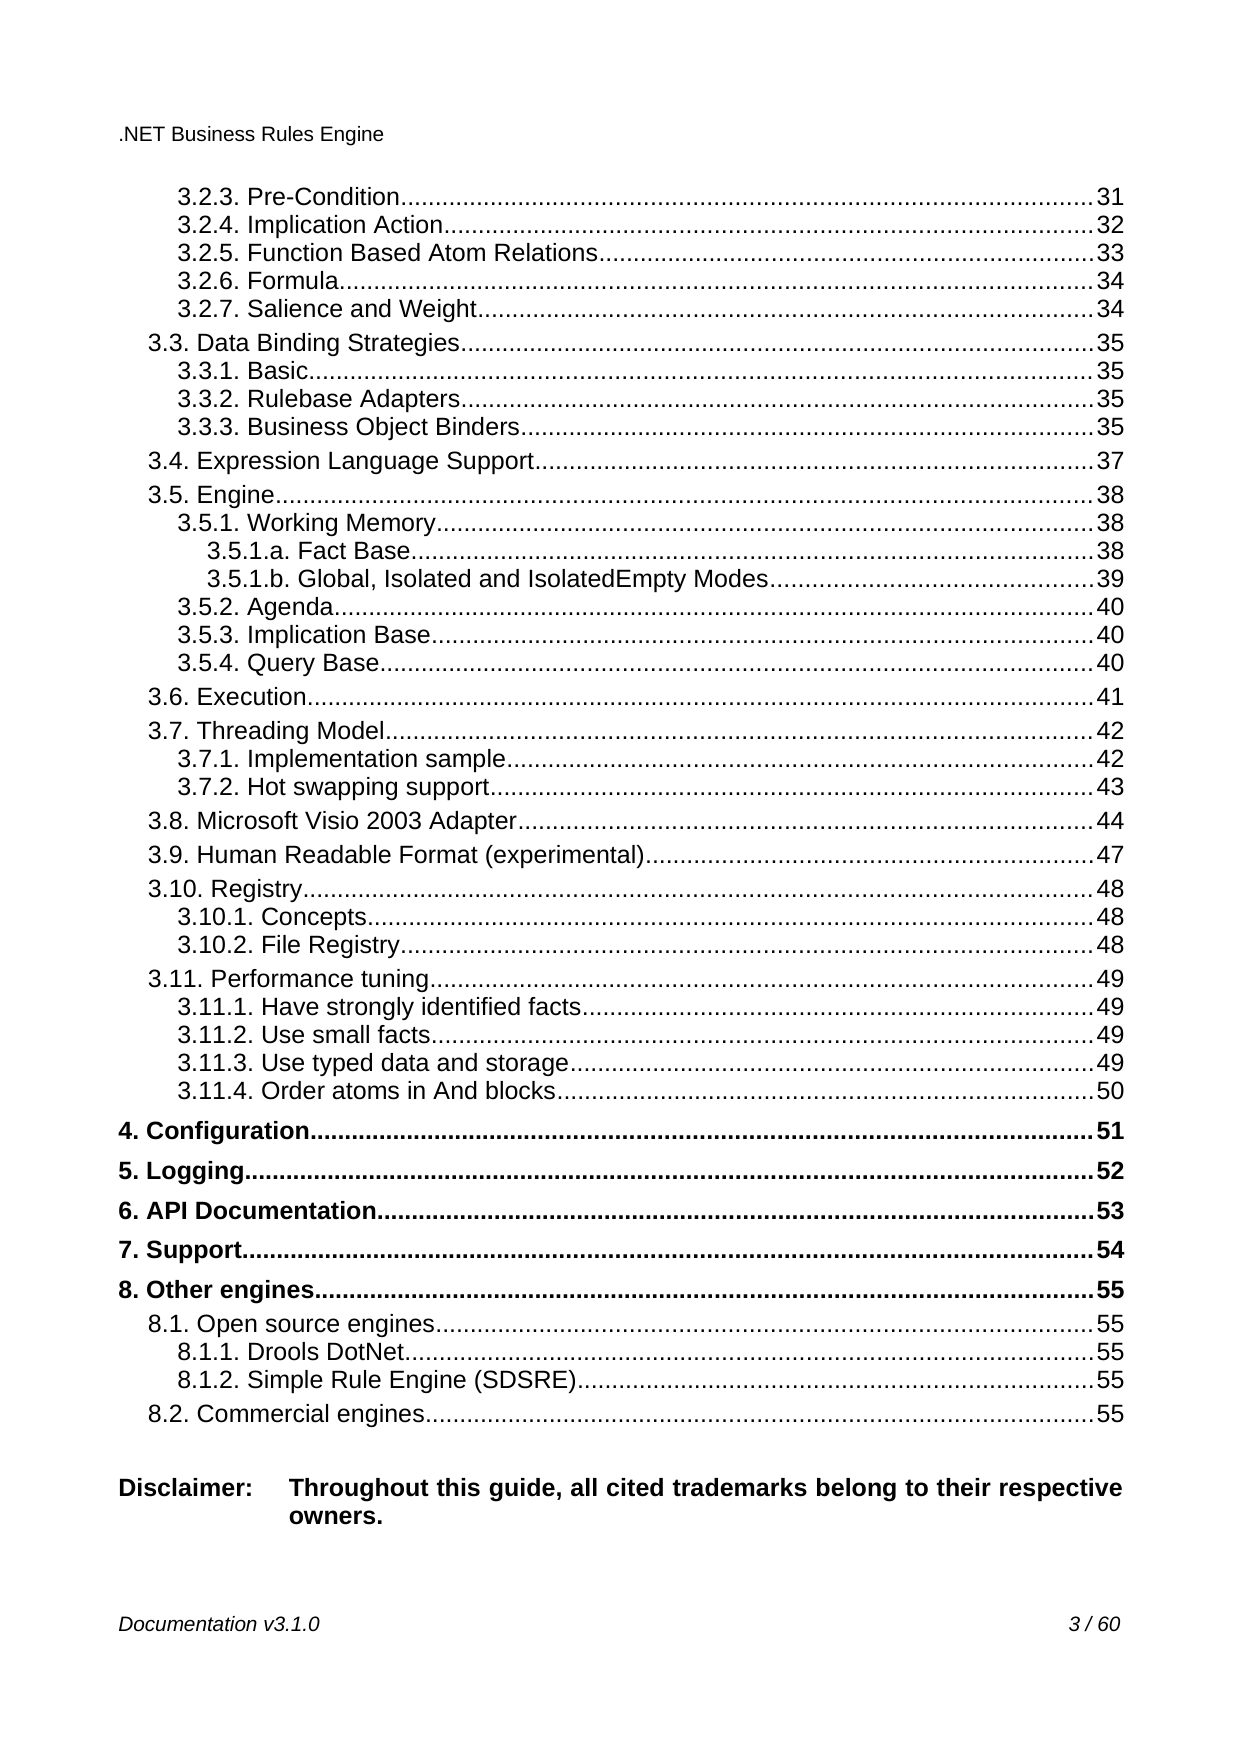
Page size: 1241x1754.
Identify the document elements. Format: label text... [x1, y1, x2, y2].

text 8.1.2. Simple Rule Engine (SDSRE) 55 [177, 1366, 1124, 1394]
text 3.9. Human Readable Format (experimental) 47 [148, 841, 1124, 869]
text 3.5.2. Agenda 40 [177, 593, 1124, 621]
text 3.3.3. Business Object Binders 35 [177, 413, 1124, 441]
text 3.7. Threading Model 42 [148, 717, 1124, 745]
text Disclaimer: Throughout this guide, all cited trademarks belong to their respective owners. [118, 1474, 1124, 1530]
text 3.11.1. Have strongly identified facts 49 [177, 993, 1124, 1021]
text 3.11.4. Order atoms in And blocks 50 [177, 1077, 1124, 1105]
text 3.2.3. Pre-Condition 31 [177, 183, 1124, 211]
text 3.11. Performance tuning 49 [148, 965, 1124, 993]
text 8. Other engines 55 [118, 1276, 1124, 1304]
text 3.2.7. Salience and Weight 34 [177, 295, 1124, 323]
text 3.6. Execution 41 [148, 683, 1124, 711]
text 3.5.4. Query Base 40 [177, 649, 1124, 677]
text 3.2.6. Formula 34 [177, 267, 1124, 295]
text 3.8. Microsoft Visio 2003 Adapter 44 [148, 807, 1124, 835]
text 3.4. Expression Language Support 37 [148, 447, 1124, 475]
text 3.5.1.a. Fact Base 38 [207, 537, 1124, 565]
text 6. API Documentation 53 [118, 1196, 1124, 1224]
text 3.5.1.b. Global, Isolated and IsolatedEmpty Modes 39 [207, 565, 1124, 593]
text 3.2.4. Implication Action 32 [177, 211, 1124, 239]
text 3.7.1. Implementation sample 42 [177, 745, 1124, 773]
text 8.1.1. Drools DotNet 55 [177, 1338, 1124, 1366]
text 3.10.2. File Registry 48 [177, 931, 1124, 959]
text 3.3.2. Rulebase Adapters 35 [177, 385, 1124, 413]
text 8.1. Open source engines 55 [148, 1310, 1124, 1338]
text 3.11.3. Use typed data and storage 49 [177, 1049, 1124, 1077]
text 3.10. Registry 48 [148, 875, 1124, 903]
text 3.7.2. Hot swapping support 43 [177, 773, 1124, 801]
text 3.5.3. Implication Base 40 [177, 621, 1124, 649]
text 5. Logging 52 [118, 1157, 1124, 1185]
text 4. Configuration 51 [118, 1117, 1124, 1145]
text 3.5. Engine 38 [148, 481, 1124, 509]
text 7. Support 54 [118, 1236, 1124, 1264]
text 3.3.1. Basic 35 [177, 357, 1124, 385]
text 3.3. Data Binding Strategies 35 [148, 329, 1124, 357]
text 8.2. Commercial engines 55 [148, 1400, 1124, 1428]
text 3.11.2. Use small facts 49 [177, 1021, 1124, 1049]
text 3.5.1. Working Memory 38 [177, 509, 1124, 537]
text 3.10.1. Concepts 48 [177, 903, 1124, 931]
text 3.2.5. Function Based Atom Relations 33 [177, 239, 1124, 267]
